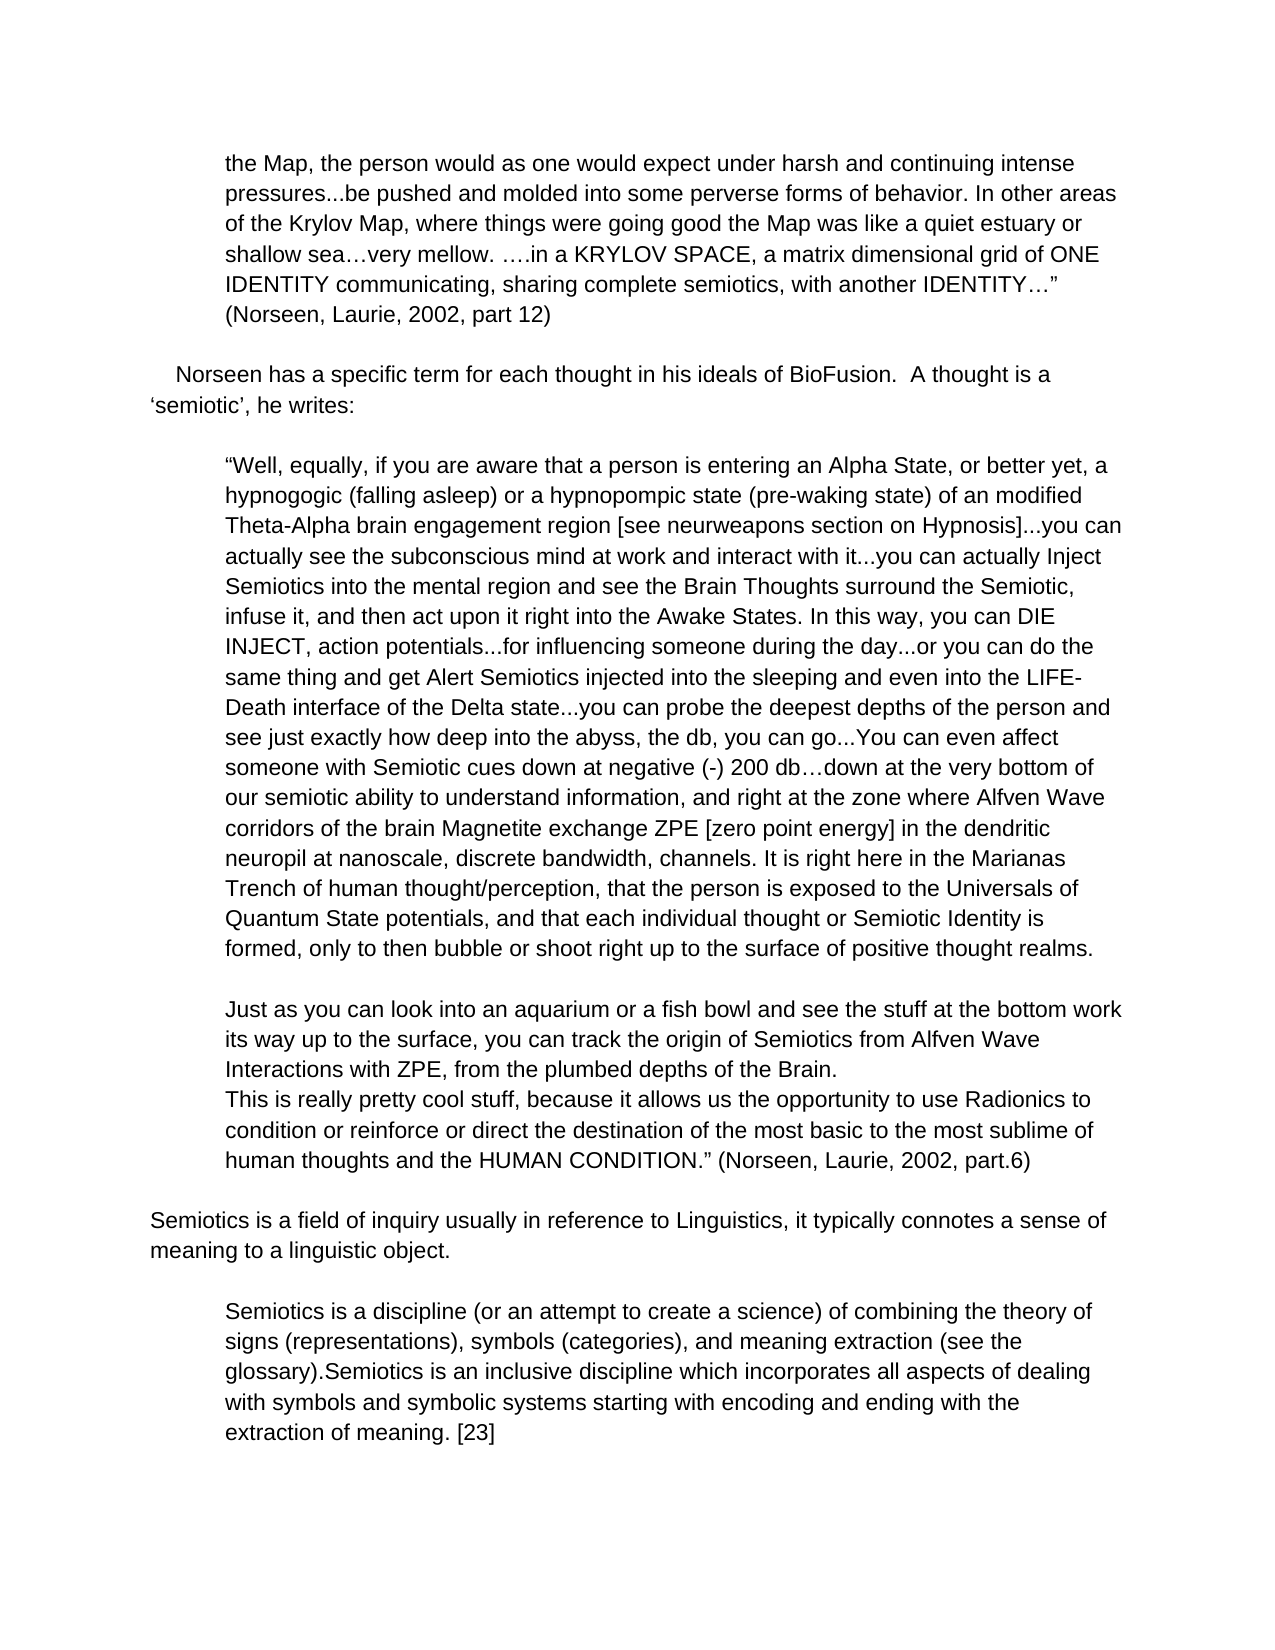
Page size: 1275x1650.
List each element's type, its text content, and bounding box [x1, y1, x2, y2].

text Semiotics is a field of inquiry usually in reference to Linguistics, it typically connotes a sense of meaning to a linguistic object. [150, 1207, 1125, 1264]
text “Well, equally, if you are aware that a person is entering an Alpha State, or better yet, a hypnogogic (falling asleep) or a hypnopompic state (pre-waking state) of an modified Theta-Alpha brain engagement region [see neurweapons section on Hypnosis]...you can actually see the subconscious mind at work and interact with it...you can actually Inject Semiotics into the mental region and see the Brain Thoughts surround the Semiotic, infuse it, and then act upon it right into the Awake States. In this way, you can DIE INJECT, action potentials...for influencing someone during the day...or you can do the same thing and get Alert Semiotics injected into the sleeping and even into the LIFE-Death interface of the Delta state...you can probe the deepest depths of the person and see just exactly how deep into the abyss, the db, you can go...You can even affect someone with Semiotic cues down at negative (-) 200 db…down at the very bottom of our semiotic ability to understand information, and right at the zone where Alfven Wave corridors of the brain Magnetite exchange ZPE [zero point energy] in the dendritic neuropil at nanoscale, discrete bandwidth, channels. It is right here in the Marianas Trench of human thought/perception, that the person is exposed to the Universals of Quantum State potentials, and that each individual thought or Semiotic Identity is formed, only to then bubble or shoot right up to the surface of positive thought realms. Just as you can look into an aquarium or a fish bowl and see the stuff at the bottom work its way up to the surface, you can track the origin of Semiotics from Alfven Wave Interactions with ZPE, from the plumbed depths of the Brain. This is really pretty cool stuff, because it allows us the opportunity to use Radionics to condition or reinforce or direct the destination of the most basic to the most sublime of human thoughts and the HUMAN CONDITION.” (Norseen, Laurie, 2002, part.6) [225, 452, 1125, 1173]
text the Map, the person would as one would expect under harsh and continuing intense pressures...be pushed and molded into some perverse forms of behavior. In other areas of the Krylov Map, where things were going good the Map was like a quiet estuary or shallow sea…very mellow. ….in a KRYLOV SPACE, a matrix dimensional grid of ONE IDENTITY communicating, sharing complete semiotics, with another IDENTITY…” (Norseen, Laurie, 2002, part 12) [225, 150, 1125, 327]
text Semiotics is a discipline (or an attempt to create a science) of combining the theory of signs (representations), symbols (categories), and meaning extraction (see the glossary).Semiotics is an inclusive discipline which incorporates all aspects of dealing with symbols and symbolic systems starting with encoding and ending with the extraction of meaning. [23] [225, 1298, 1125, 1445]
text Norseen has a specific term for each thought in his ideals of BioFusion. A thought is a ‘semiotic’, he writes: [150, 361, 1125, 418]
